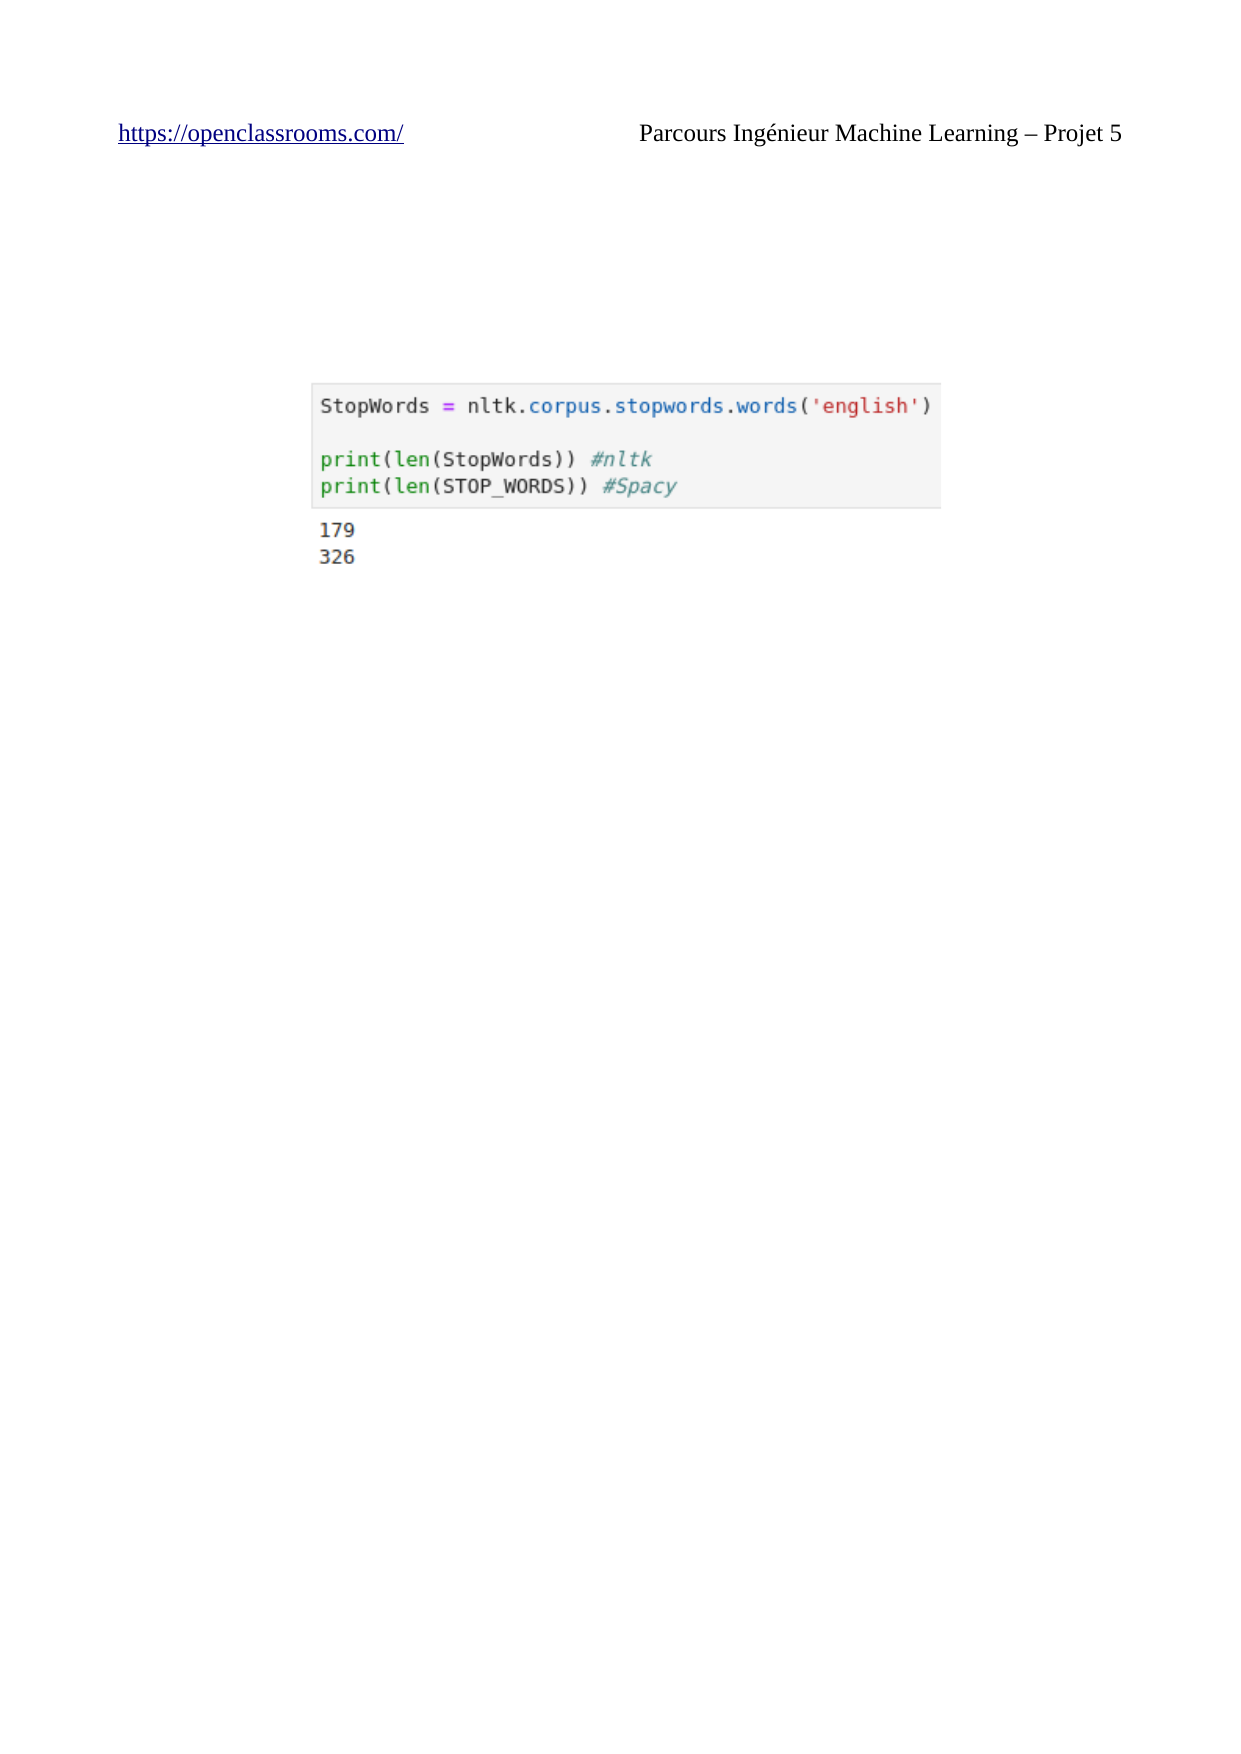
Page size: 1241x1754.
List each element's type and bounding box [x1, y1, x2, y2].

picture [299, 377, 942, 575]
